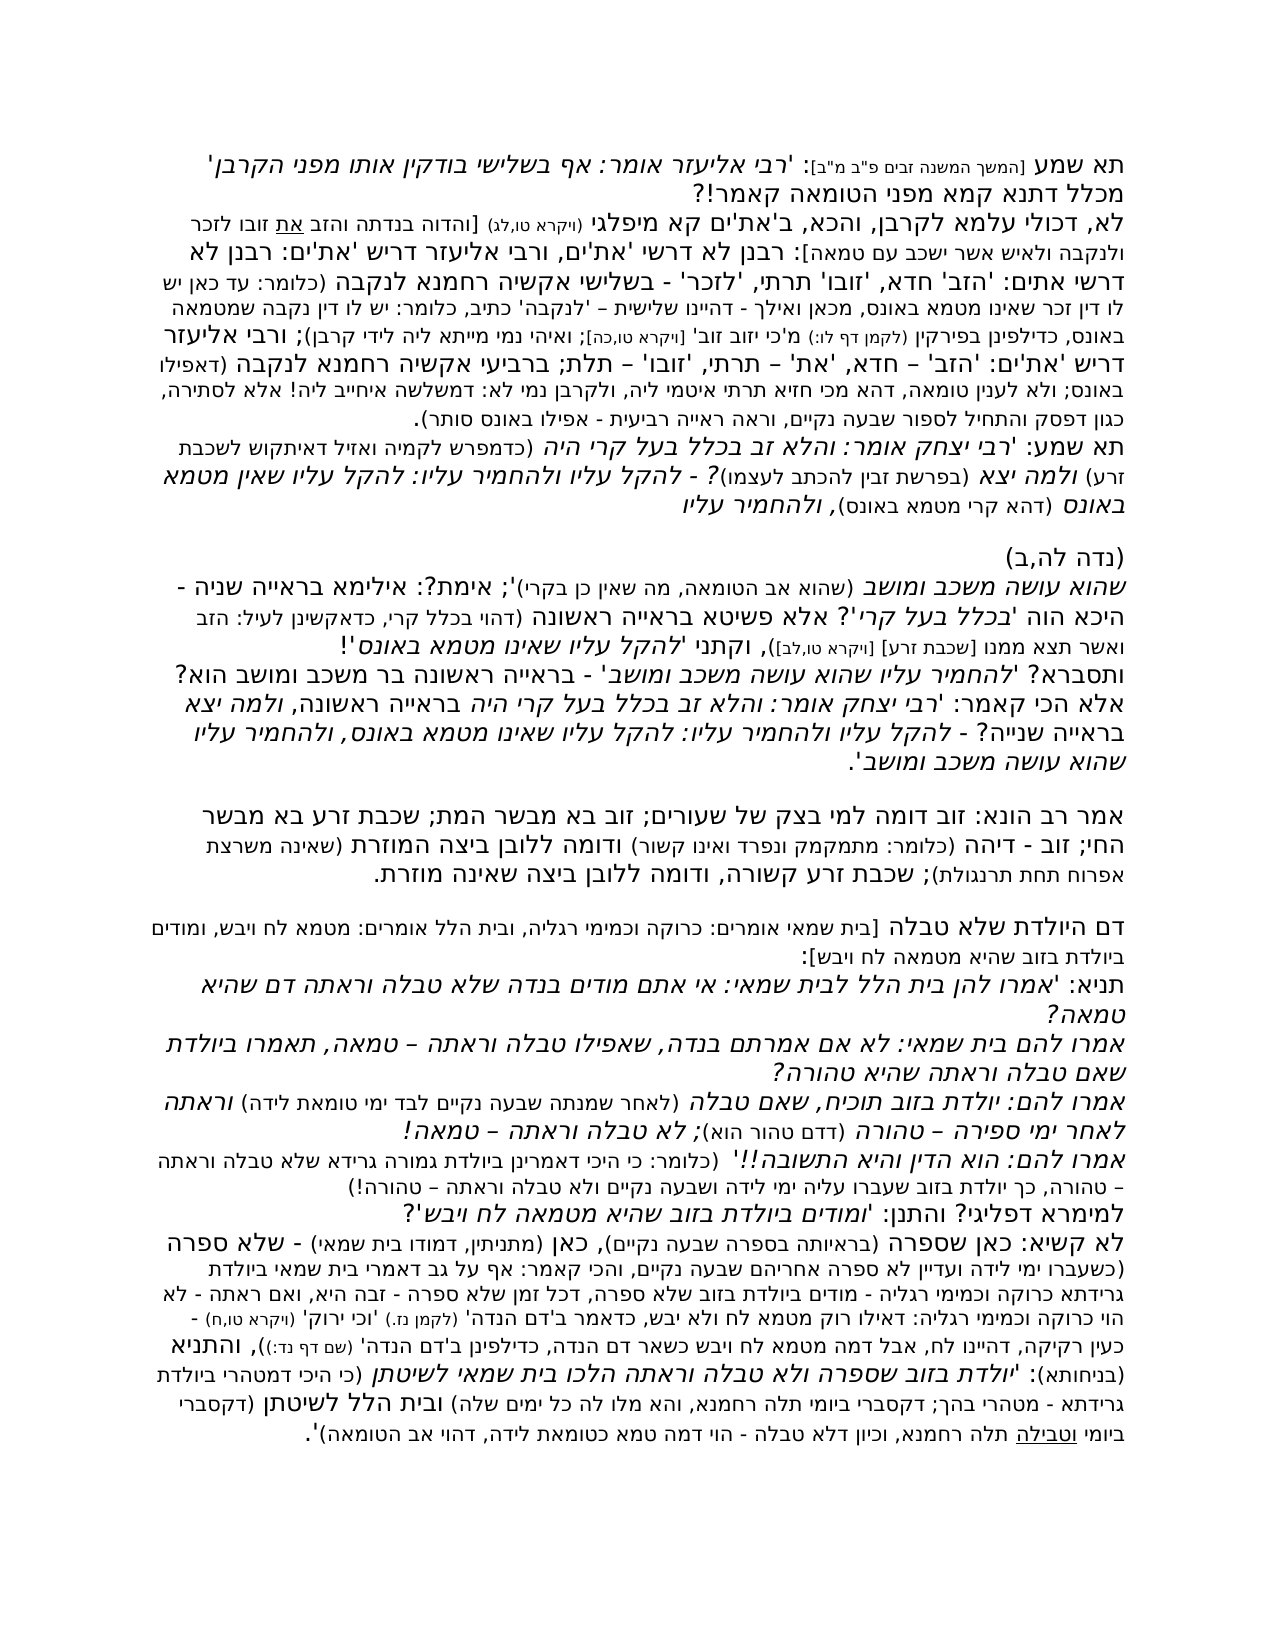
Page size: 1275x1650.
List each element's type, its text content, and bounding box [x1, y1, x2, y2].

text לא, דכולי עלמא לקרבן, והכא, ב'את'ים קא מיפלגי (ויקרא טו,לג) [והדוה בנדתה והזב את זובו לזכר ולנקבה ולאיש אשר ישכב עם טמאה]: רבנן לא דרשי 'את'ים, ורבי אליעזר דריש 'את'ים: רבנן לא דרשי אתים: 'הזב' חדא, 'זובו' תרתי, 'לזכר' - בשלישי אקשיה רחמנא לנקבה (כלומר: עד כאן יש לו דין זכר שאינו מטמא באונס, מכאן ואילך - דהיינו שלישית – 'לנקבה' כתיב, כלומר: יש לו דין נקבה שמטמאה באונס, כדילפינן בפירקין (לקמן דף לו:) מ'כי יזוב זוב' [ויקרא טו,כה]; ואיהי נמי מייתא ליה לידי קרבן); ורבי אליעזר דריש 'את'ים: 'הזב' – חדא, 'את' – תרתי, 'זובו' – תלת; ברביעי אקשיה רחמנא לנקבה (דאפילו באונס; ולא לענין טומאה, דהא מכי חזיא תרתי איטמי ליה, ולקרבן נמי לא: דמשלשה איחייב ליה! אלא לסתירה, כגון דפסק והתחיל לספור שבעה נקיים, וראה ראייה רביעית - אפילו באונס סותר). [150, 208, 1125, 432]
text לא קשיא: כאן שספרה (בראיותה בספרה שבעה נקיים), כאן (מתניתין, דמודו בית שמאי) - שלא ספרה (כשעברו ימי לידה ועדיין לא ספרה אחריהם שבעה נקיים, והכי קאמר: אף על גב דאמרי בית שמאי ביולדת גרידתא כרוקה וכמימי רגליה - מודים ביולדת בזוב שלא ספרה, דכל זמן שלא ספרה - זבה היא, ואם ראתה - לא הוי כרוקה וכמימי רגליה: דאילו רוק מטמא לח ולא יבש, כדאמר ב'דם הנדה' (לקמן נז.) 'וכי ירוק' (ויקרא טו,ח) - כעין רקיקה, דהיינו לח, אבל דמה מטמא לח ויבש כשאר דם הנדה, כדילפינן ב'דם הנדה' (שם דף נד:)), והתניא (בניחותא): 'יולדת בזוב שספרה ולא טבלה וראתה הלכו בית שמאי לשיטתן (כי היכי דמטהרי ביולדת גרידתא - מטהרי בהך; דקסברי ביומי תלה רחמנא, והא מלו לה כל ימים שלה) ובית הלל לשיטתן (דקסברי ביומי וטבילה תלה רחמנא, וכיון דלא טבלה - הוי דמה טמא כטומאת לידה, דהוי אב הטומאה)'. [150, 1228, 1125, 1447]
text תא שמע [המשך המשנה זבים פ"ב מ"ב]: 'רבי אליעזר אומר: אף בשלישי בודקין אותו מפני הקרבן' מכלל דתנא קמא מפני הטומאה קאמר!? [150, 150, 1125, 208]
text אמרו להם בית שמאי: לא אם אמרתם בנדה, שאפילו טבלה וראתה – טמאה, תאמרו ביולדת שאם טבלה וראתה שהיא טהורה? [150, 1029, 1125, 1087]
text אמר רב הונא: זוב דומה למי בצק של שעורים; זוב בא מבשר המת; שכבת זרע בא מבשר החי; זוב - דיהה (כלומר: מתמקמק ונפרד ואינו קשור) ודומה ללובן ביצה המוזרת (שאינה משרצת אפרוח תחת תרנגולת); שכבת זרע קשורה, ודומה ללובן ביצה שאינה מוזרת. [150, 801, 1125, 888]
text (נדה לה,ב) [150, 543, 1125, 573]
text למימרא דפליגי? והתנן: 'ומודים ביולדת בזוב שהיא מטמאה לח ויבש'? [150, 1199, 1125, 1228]
text תא שמע: 'רבי יצחק אומר: והלא זב בכלל בעל קרי היה (כדמפרש לקמיה ואזיל דאיתקוש לשכבת זרע) ולמה יצא (בפרשת זבין להכתב לעצמו)? - להקל עליו ולהחמיר עליו: להקל עליו שאין מטמא באונס (דהא קרי מטמא באונס), ולהחמיר עליו [150, 432, 1125, 519]
text אמרו להם: יולדת בזוב תוכיח, שאם טבלה (לאחר שמנתה שבעה נקיים לבד ימי טומאת לידה) וראתה לאחר ימי ספירה – טהורה (דדם טהור הוא); לא טבלה וראתה – טמאה! [150, 1087, 1125, 1146]
text תניא: 'אמרו להן בית הלל לבית שמאי: אי אתם מודים בנדה שלא טבלה וראתה דם שהיא טמאה? [150, 971, 1125, 1029]
text אמרו להם: הוא הדין והיא התשובה!!' (כלומר: כי היכי דאמרינן ביולדת גמורה גרידא שלא טבלה וראתה – טהורה, כך יולדת בזוב שעברו עליה ימי לידה ושבעה נקיים ולא טבלה וראתה – טהורה!) [150, 1146, 1125, 1199]
text שהוא עושה משכב ומושב (שהוא אב הטומאה, מה שאין כן בקרי)'; אימת?: אילימא בראייה שניה - היכא הוה 'בכלל בעל קרי'? אלא פשיטא בראייה ראשונה (דהוי בכלל קרי, כדאקשינן לעיל: הזב ואשר תצא ממנו [שכבת זרע] [ויקרא טו,לב]), וקתני 'להקל עליו שאינו מטמא באונס'! [150, 573, 1125, 660]
text ותסברא? 'להחמיר עליו שהוא עושה משכב ומושב' - בראייה ראשונה בר משכב ומושב הוא? אלא הכי קאמר: 'רבי יצחק אומר: והלא זב בכלל בעל קרי היה בראייה ראשונה, ולמה יצא בראייה שנייה? - להקל עליו ולהחמיר עליו: להקל עליו שאינו מטמא באונס, ולהחמיר עליו שהוא עושה משכב ומושב'. [150, 660, 1125, 777]
text דם היולדת שלא טבלה [בית שמאי אומרים: כרוקה וכמימי רגליה, ובית הלל אומרים: מטמא לח ויבש, ומודים ביולדת בזוב שהיא מטמאה לח ויבש]: [150, 912, 1125, 971]
